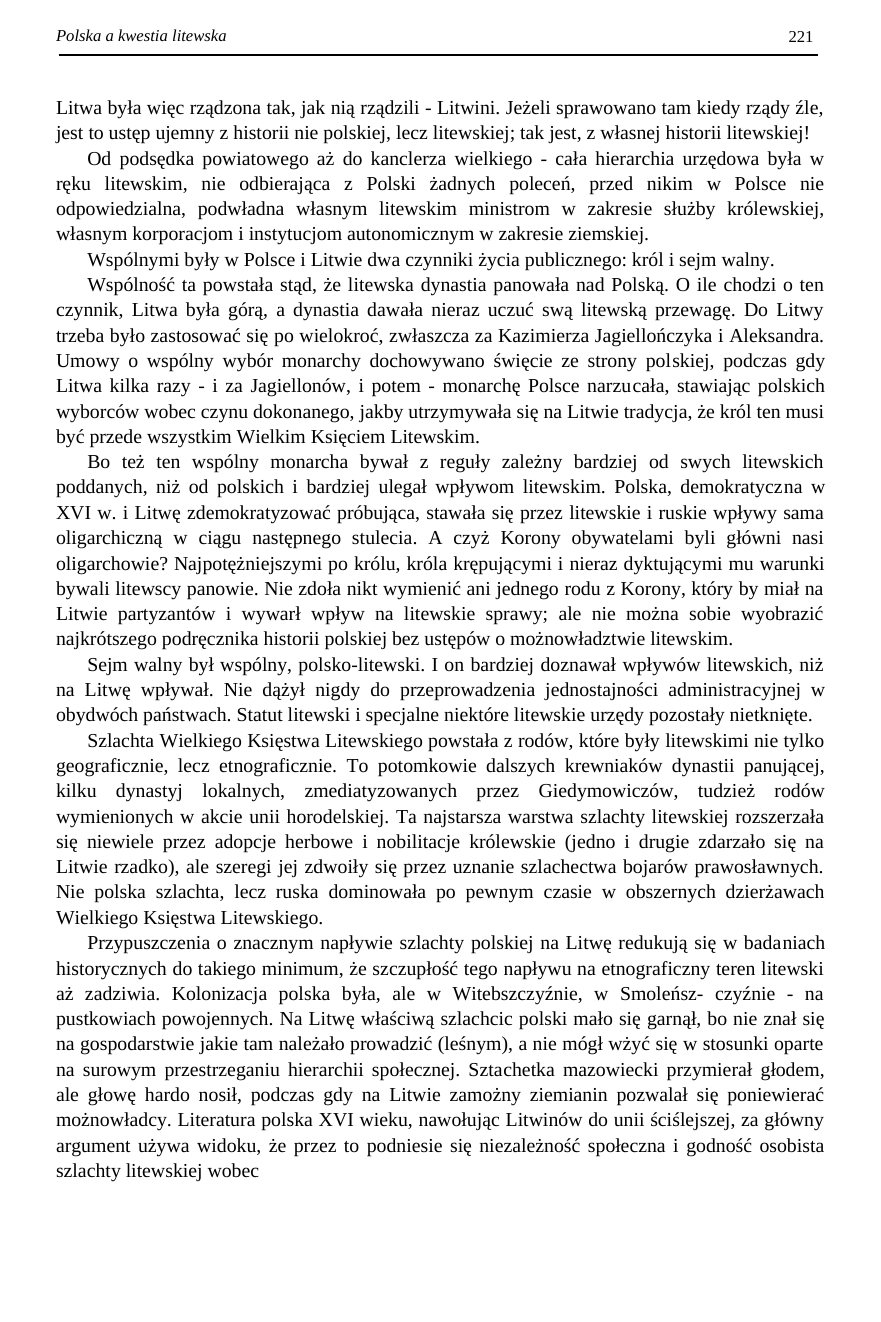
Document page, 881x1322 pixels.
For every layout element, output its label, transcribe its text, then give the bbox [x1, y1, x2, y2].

text Przypuszczenia o znacznym napływie szlachty polskiej na Litwę redukują się w bada­niach historycznych do takiego minimum, że szczupłość tego napływu na etnograficzny teren litewski aż zadziwia. Kolonizacja polska była, ale w Witebszczyźnie, w Smoleńsz- czyźnie - na pustkowiach powojennych. Na Litwę właściwą szlachcic polski mało się garnął, bo nie znał się na gospodarstwie jakie tam należało prowadzić (leśnym), a nie mógł wżyć się w stosunki oparte na surowym przestrzeganiu hierarchii społecznej. Szta­chetka mazowiecki przymierał głodem, ale głowę hardo nosił, podczas gdy na Litwie zamożny ziemianin pozwalał się poniewierać możnowładcy. Literatura polska XVI wieku, nawołując Litwinów do unii ściślejszej, za główny argument używa widoku, że przez to podniesie się niezależność społeczna i godność osobista szlachty litewskiej wobec [56, 931, 825, 1182]
text Litwa była więc rządzona tak, jak nią rządzili - Litwini. Jeżeli sprawowano tam kiedy rządy źle, jest to ustęp ujemny z historii nie polskiej, lecz litewskiej; tak jest, z własnej historii litewskiej! [56, 96, 825, 144]
text Szlachta Wielkiego Księstwa Litewskiego powstała z rodów, które były litewskimi nie tylko geograficznie, lecz etnograficznie. To potomkowie dalszych krewniaków dynastii panującej, kilku dynastyj lokalnych, zmediatyzowanych przez Giedymowiczów, tudzież rodów wymienionych w akcie unii horodelskiej. Ta najstarsza warstwa szlachty litewskiej rozszerzała się niewiele przez adopcje herbowe i nobilitacje królewskie (jedno i drugie zdarzało się na Litwie rzadko), ale szeregi jej zdwoiły się przez uznanie szlachectwa bojarów prawosławnych. Nie polska szlachta, lecz ruska dominowała po pewnym czasie w obszernych dzierżawach Wielkiego Księstwa Litewskiego. [56, 729, 825, 929]
text Od podsędka powiatowego aż do kanclerza wielkiego - cała hierarchia urzędowa była w ręku litewskim, nie odbierająca z Polski żadnych poleceń, przed nikim w Polsce nie odpowiedzialna, podwładna własnym litewskim ministrom w zakresie służby królewskiej, własnym korporacjom i instytucjom autonomicznym w zakresie ziemskiej. [56, 146, 825, 245]
text Polska a kwestia litewska [56, 26, 252, 45]
text Wspólnymi były w Polsce i Litwie dwa czynniki życia publicznego: król i sejm walny. [56, 248, 825, 271]
text Sejm walny był wspólny, polsko-litewski. I on bardziej doznawał wpływów litewskich, niż na Litwę wpływał. Nie dążył nigdy do przeprowadzenia jednostajności administra­cyjnej w obydwóch państwach. Statut litewski i specjalne niektóre litewskie urzędy pozostały nietknięte. [56, 653, 825, 726]
text Bo też ten wspólny monarcha bywał z reguły zależny bardziej od swych litewskich poddanych, niż od polskich i bardziej ulegał wpływom litewskim. Polska, demokratycz­na w XVI w. i Litwę zdemokratyzować próbująca, stawała się przez litewskie i ruskie wpływy sama oligarchiczną w ciągu następnego stulecia. A czyż Korony obywatelami byli główni nasi oligarchowie? Najpotężniejszymi po królu, króla krępującymi i nieraz dyktującymi mu warunki bywali litewscy panowie. Nie zdoła nikt wymienić ani jednego rodu z Korony, który by miał na Litwie partyzantów i wywarł wpływ na litewskie sprawy; ale nie można sobie wyobrazić najkrótszego podręcznika historii polskiej bez ustępów o możnowładztwie litewskim. [56, 450, 825, 650]
text Wspólność ta powstała stąd, że litewska dynastia panowała nad Polską. O ile chodzi o ten czynnik, Litwa była górą, a dynastia dawała nieraz uczuć swą litewską przewagę. Do Litwy trzeba było zastosować się po wielokroć, zwłaszcza za Kazimierza Jagiellończyka i Aleksandra. Umowy o wspólny wybór monarchy dochowywano święcie ze strony pol­skiej, podczas gdy Litwa kilka razy - i za Jagiellonów, i potem - monarchę Polsce narzu­cała, stawiając polskich wyborców wobec czynu dokonanego, jakby utrzymywała się na Litwie tradycja, że król ten musi być przede wszystkim Wielkim Księciem Litewskim. [56, 273, 825, 448]
text 221 [788, 27, 818, 46]
